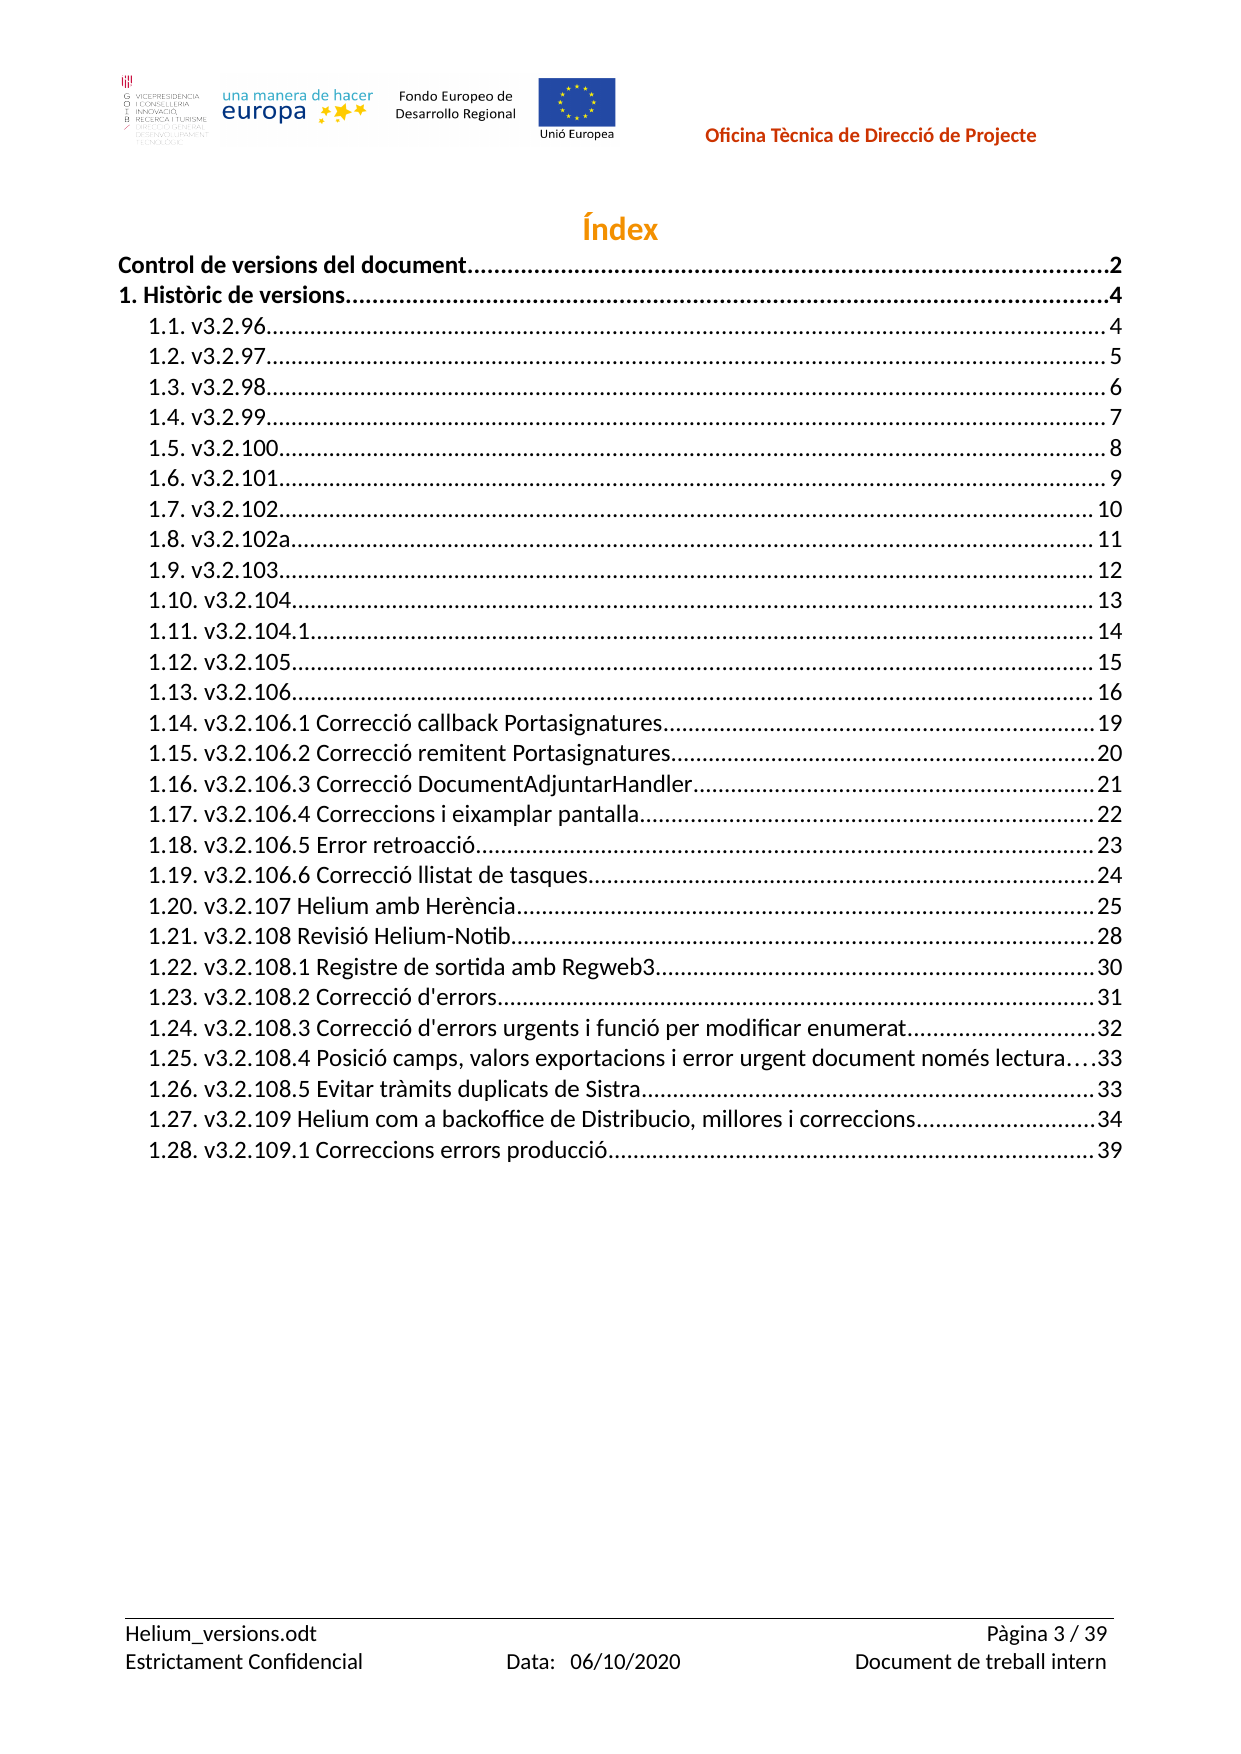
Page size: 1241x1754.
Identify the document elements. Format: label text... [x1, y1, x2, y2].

text 1.10. v3.2.104 13 [148, 585, 1122, 615]
text 1.19. v3.2.106.6 Correcció llistat de tasques 24 [148, 859, 1122, 890]
text 1.22. v3.2.108.1 Registre de sortida amb Regweb3 30 [148, 951, 1122, 981]
text 1.16. v3.2.106.3 Correcció DocumentAdjuntarHandler 21 [148, 768, 1122, 798]
text Control de versions del document 2 [118, 249, 1122, 279]
text 1.6. v3.2.101 9 [148, 463, 1122, 493]
text Índex [118, 208, 1122, 249]
text 1.12. v3.2.105 15 [148, 646, 1122, 676]
text 1.26. v3.2.108.5 Evitar tràmits duplicats de Sistra 33 [148, 1073, 1122, 1103]
text 1.14. v3.2.106.1 Correcció callback Portasignatures 19 [148, 707, 1122, 737]
text 1.9. v3.2.103 12 [148, 554, 1122, 585]
text 1.3. v3.2.98 6 [148, 371, 1122, 402]
picture [118, 73, 213, 147]
text 1.15. v3.2.106.2 Correcció remitent Portasignatures 20 [148, 737, 1122, 768]
text 1.21. v3.2.108 Revisió Helium-Notib 28 [148, 920, 1122, 951]
text 1.20. v3.2.107 Helium amb Herència 25 [148, 890, 1122, 920]
text 1. Històric de versions 4 [118, 279, 1122, 310]
text 1.17. v3.2.106.4 Correccions i eixamplar pantalla 22 [148, 798, 1122, 829]
text 1.24. v3.2.108.3 Correcció d'errors urgents i funció per modificar enumerat 32 [148, 1012, 1122, 1042]
picture [219, 73, 621, 147]
text 1.23. v3.2.108.2 Correcció d'errors 31 [148, 981, 1122, 1012]
text 1.8. v3.2.102a 11 [148, 524, 1122, 554]
text 1.11. v3.2.104.1 14 [148, 615, 1122, 646]
text 1.18. v3.2.106.5 Error retroacció 23 [148, 829, 1122, 859]
text 1.7. v3.2.102 10 [148, 493, 1122, 524]
text 1.5. v3.2.100 8 [148, 432, 1122, 463]
text 1.28. v3.2.109.1 Correccions errors producció 39 [148, 1134, 1122, 1164]
text 1.1. v3.2.96 4 [148, 310, 1122, 341]
text 1.25. v3.2.108.4 Posició camps, valors exportacions i error urgent document només lectura 33 [148, 1042, 1122, 1073]
text 1.4. v3.2.99 7 [148, 402, 1122, 432]
text 1.27. v3.2.109 Helium com a backoffice de Distribucio, millores i correccions 34 [148, 1103, 1122, 1134]
text 1.13. v3.2.106 16 [148, 676, 1122, 707]
text 1.2. v3.2.97 5 [148, 341, 1122, 371]
